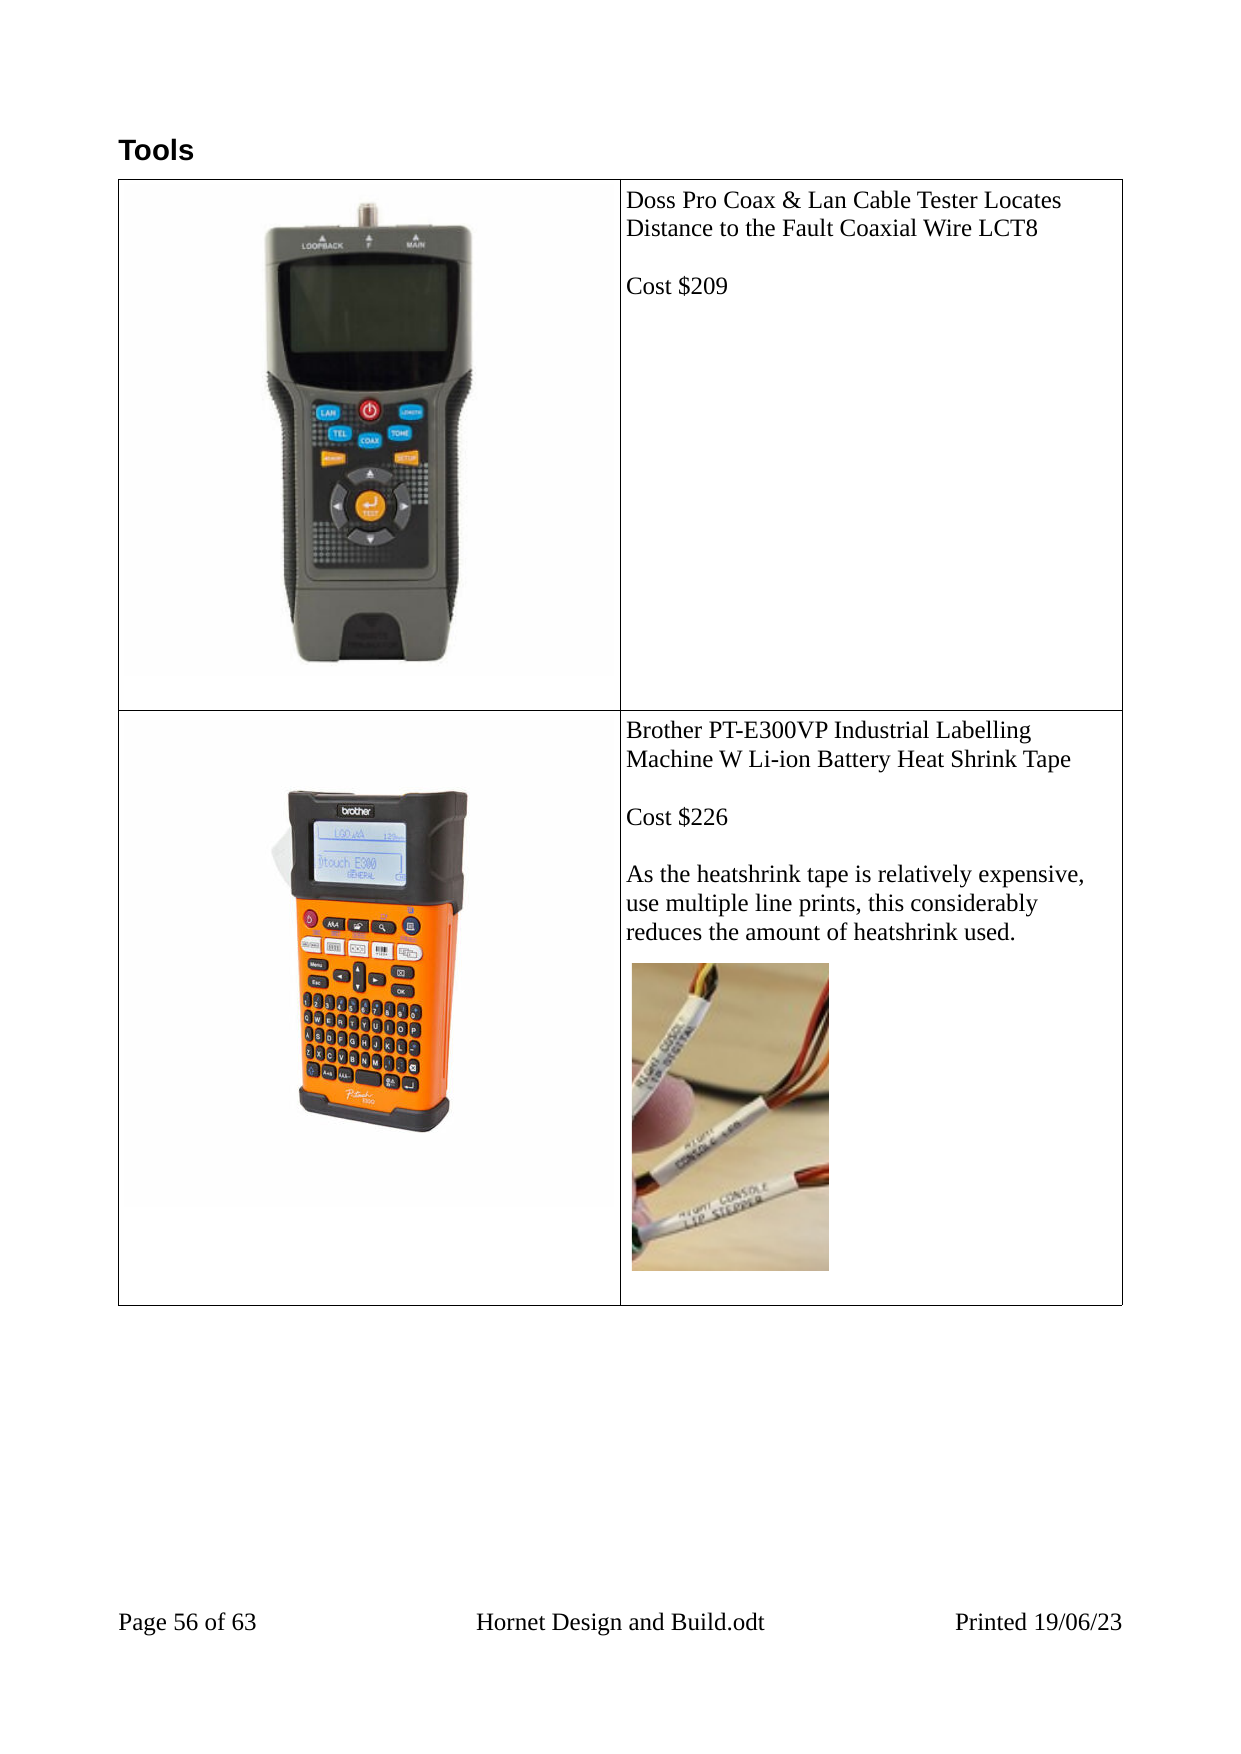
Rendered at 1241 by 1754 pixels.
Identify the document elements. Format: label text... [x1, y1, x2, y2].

table_cell Brother PT-E300VP Industrial Labelling Machine W Li-ion Battery Heat Shrink Tape Cost $226 As the heatshrink tape is relatively expensive, use multiple line prints, this considerably reduces the amount of heatshrink used. [621, 711, 1122, 1305]
picture [123, 184, 615, 676]
picture [123, 715, 615, 1207]
picture [631, 963, 829, 1271]
table_cell [119, 711, 620, 1305]
subtitle Tools [118, 133, 1122, 166]
table_header [119, 180, 620, 710]
table_header Doss Pro Coax & Lan Cable Tester Locates Distance to the Fault Coaxial Wire LCT8 Cost $209 [621, 180, 1122, 710]
